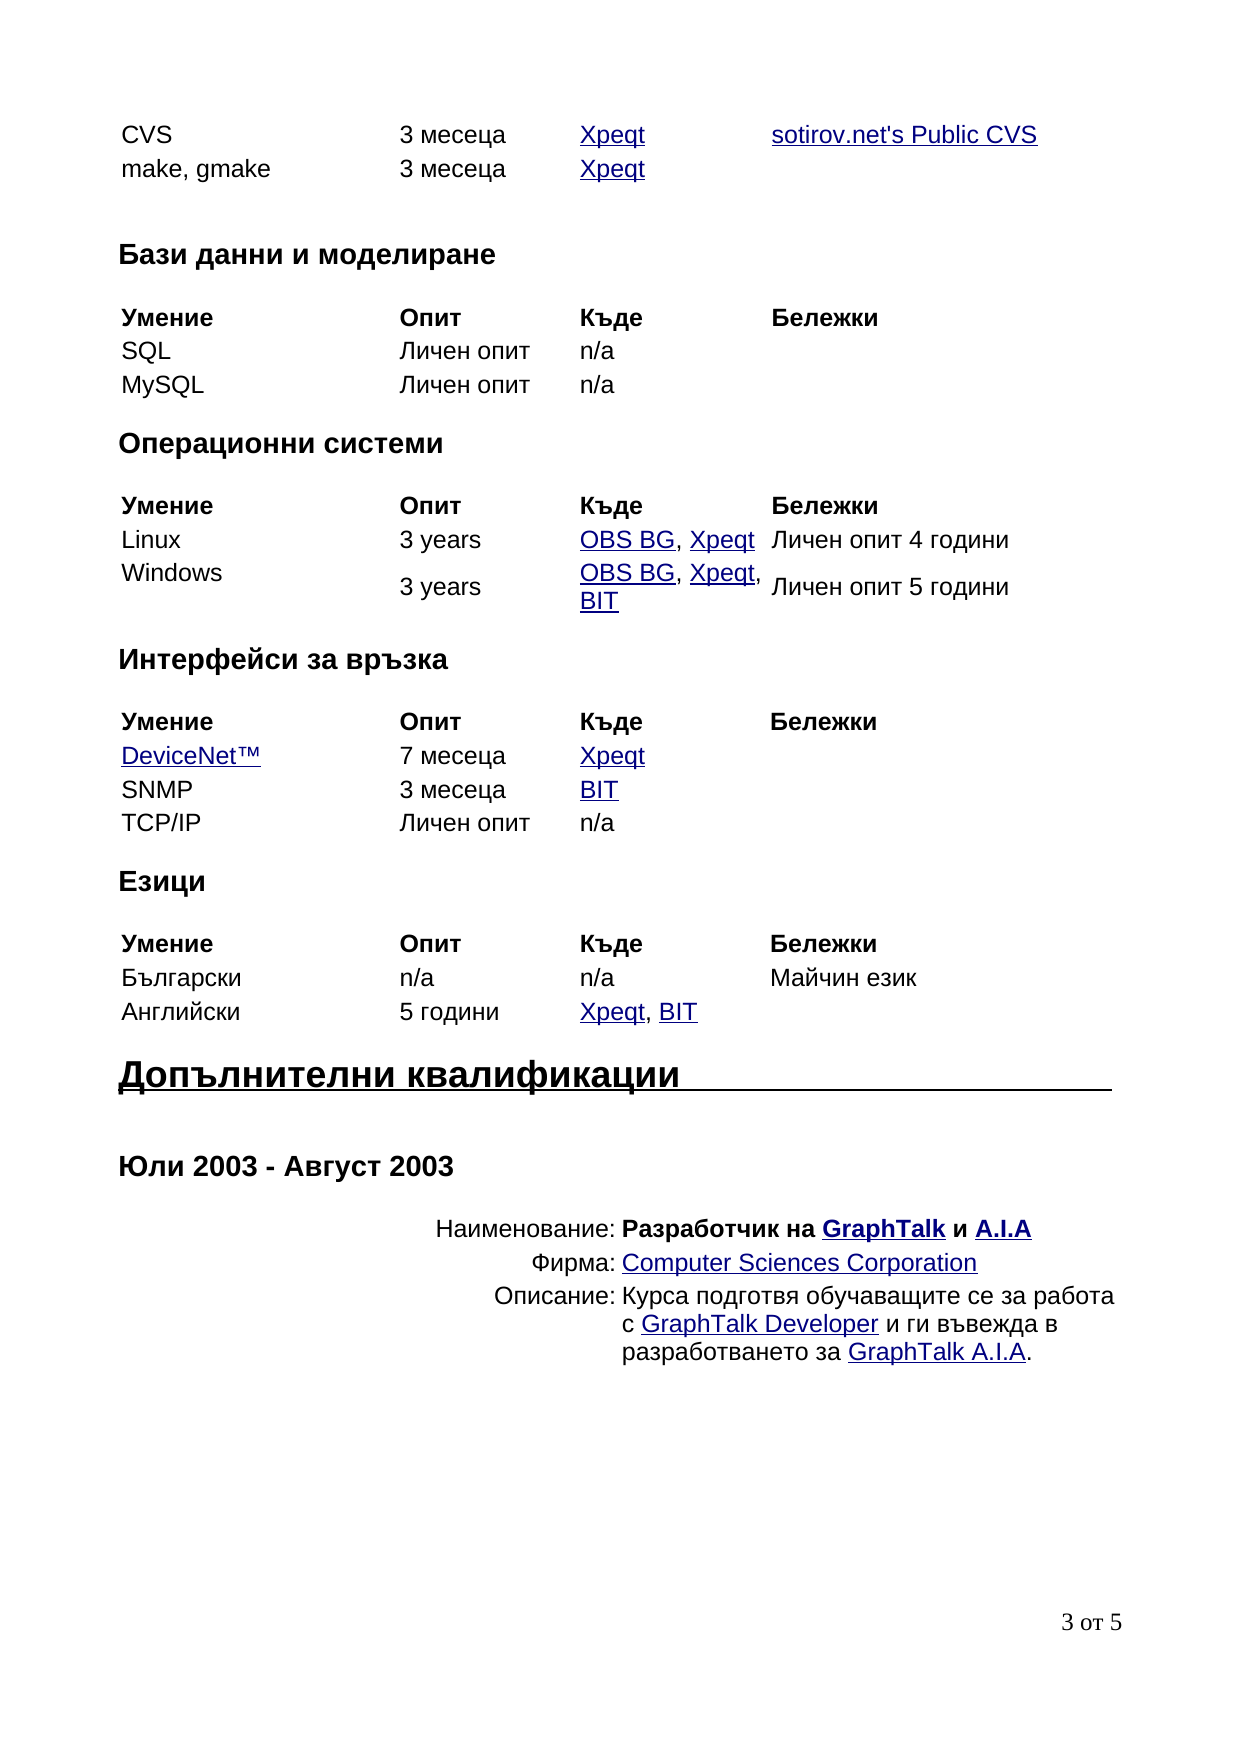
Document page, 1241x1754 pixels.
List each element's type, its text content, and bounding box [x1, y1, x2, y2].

table_cell Xpeqt [577, 152, 768, 186]
table_cell Майчин език [767, 961, 1120, 994]
subtitle Операционни системи [118, 427, 1122, 459]
table_cell TCP/IP [118, 806, 396, 840]
table_header Къде [577, 705, 767, 739]
table_cell 3 месеца [396, 773, 577, 806]
subtitle Юли 2003 - Август 2003 [118, 1150, 1122, 1182]
table_header Умение [118, 927, 396, 961]
table_cell n/a [396, 961, 577, 994]
table_header Къде [577, 927, 767, 961]
table_cell Личен опит [396, 368, 577, 402]
table_cell Английски [118, 995, 396, 1028]
table_header Наименование: [118, 1212, 619, 1246]
table_cell Фирма: [118, 1246, 619, 1279]
table_cell Личен опит 5 години [769, 556, 1120, 618]
table_cell n/a [577, 806, 767, 840]
table_cell OBS BG, Xpeqt, BIT [577, 556, 768, 618]
table_cell BIT [577, 773, 767, 806]
table_cell Xpeqt [577, 739, 767, 772]
table_cell Описание: [118, 1279, 619, 1369]
table_header Умение [118, 705, 396, 739]
table_cell [769, 152, 1120, 186]
table_cell Computer Sciences Corporation [619, 1246, 1120, 1279]
table_cell make, gmake [118, 152, 396, 186]
table_header Опит [396, 300, 577, 334]
table_cell n/a [577, 334, 768, 368]
table_cell Xpeqt, BIT [577, 995, 767, 1028]
table_cell n/a [577, 368, 768, 402]
table_cell 7 месеца [396, 739, 577, 772]
table_cell [767, 739, 1120, 772]
table_header Къде [577, 489, 768, 522]
subtitle Езици [118, 865, 1122, 898]
subtitle Интерфейси за връзка [118, 643, 1122, 676]
table_header Умение [118, 489, 396, 522]
table_cell Windows [118, 556, 396, 618]
table_cell 3 years [396, 523, 577, 556]
table_cell [769, 368, 1120, 402]
table_header Бележки [769, 489, 1120, 522]
table_cell [769, 334, 1120, 368]
table_header Опит [396, 927, 577, 961]
table_header Бележки [767, 927, 1120, 961]
table_cell n/a [577, 961, 767, 994]
table_cell MySQL [118, 368, 396, 402]
table_cell Личен опит 4 години [769, 523, 1120, 556]
table_cell Linux [118, 523, 396, 556]
table_cell [767, 995, 1120, 1028]
table_cell Личен опит [396, 334, 577, 368]
table_cell Български [118, 961, 396, 994]
table_cell [767, 806, 1120, 840]
table_cell Курса подготвя обучаващите се за работа с GraphTalk Developer и ги въвежда в разработването за GraphTalk A.I.A. [619, 1279, 1120, 1369]
table_header Умение [118, 300, 396, 334]
table_cell Личен опит [396, 806, 577, 840]
table_cell OBS BG, Xpeqt [577, 523, 768, 556]
table_cell SQL [118, 334, 396, 368]
table_cell [767, 773, 1120, 806]
table_cell DeviceNet™ [118, 739, 396, 772]
table_header Опит [396, 489, 577, 522]
table_header Бележки [767, 705, 1120, 739]
table_cell sotirov.net's Public CVS [769, 118, 1120, 152]
table_cell SNMP [118, 773, 396, 806]
table_header Бележки [769, 300, 1120, 334]
subtitle Допълнителни квалификации [118, 1053, 1122, 1095]
table_header Разработчик на GraphTalk и A.I.A [619, 1212, 1120, 1246]
subtitle Бази данни и моделиране [118, 238, 1122, 271]
table_cell 3 месеца [396, 118, 577, 152]
table_cell Xpeqt [577, 118, 768, 152]
table_cell CVS [118, 118, 396, 152]
table_cell 3 месеца [396, 152, 577, 186]
table_cell 5 години [396, 995, 577, 1028]
table_header Опит [396, 705, 577, 739]
table_header Къде [577, 300, 768, 334]
table_cell 3 years [396, 556, 577, 618]
